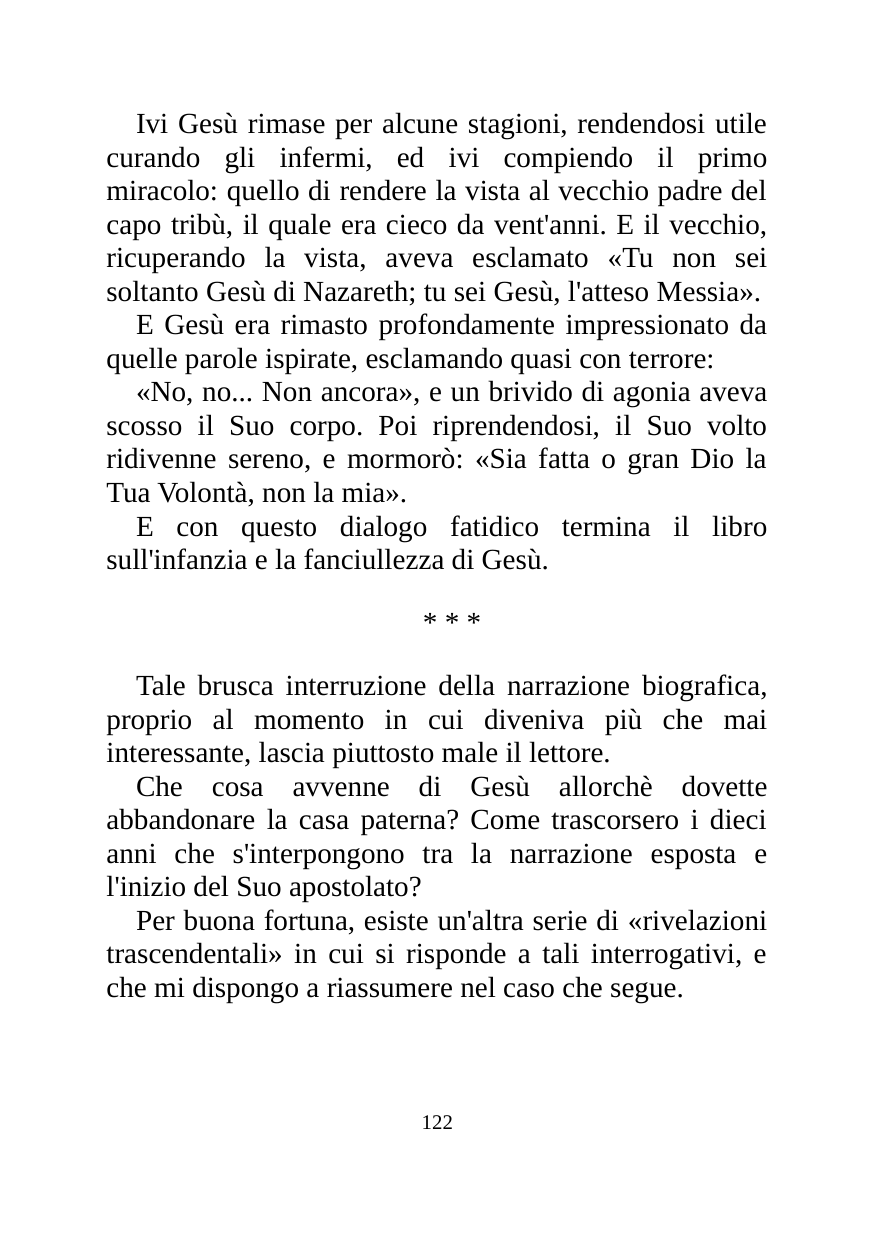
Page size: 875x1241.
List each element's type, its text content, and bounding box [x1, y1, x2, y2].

text E Gesù era rimasto profondamente impressionato da quelle parole ispirate, esclamando quasi con terrore: [106, 307, 768, 374]
text E con questo dialogo fatidico termina il libro sull'infanzia e la fanciullezza di Gesù. [106, 509, 768, 576]
text * * * [106, 605, 768, 639]
text Che cosa avvenne di Gesù allorchè dovette abbandonare la casa paterna? Come trascorsero i dieci anni che s'interpongono tra la narrazione esposta e l'inizio del Suo apostolato? [106, 769, 768, 903]
text Per buona fortuna, esiste un'altra serie di «rivelazioni trascendentali» in cui si risponde a tali interrogativi, e che mi dispongo a riassumere nel caso che segue. [106, 903, 768, 1004]
text «No, no... Non ancora», e un brivido di agonia aveva scosso il Suo corpo. Poi riprendendosi, il Suo volto ridivenne sereno, e mormorò: «Sia fatta o gran Dio la Tua Volontà, non la mia». [106, 374, 768, 509]
text Ivi Gesù rimase per alcune stagioni, rendendosi utile curando gli infermi, ed ivi compiendo il primo miracolo: quello di rendere la vista al vecchio padre del capo tribù, il quale era cieco da vent'anni. E il vecchio, ricuperando la vista, aveva esclamato «Tu non sei soltanto Gesù di Nazareth; tu sei Gesù, l'atteso Messia». [106, 106, 768, 307]
text Tale brusca interruzione della narrazione biografica, proprio al momento in cui diveniva più che mai interessante, lascia piuttosto male il lettore. [106, 668, 768, 769]
